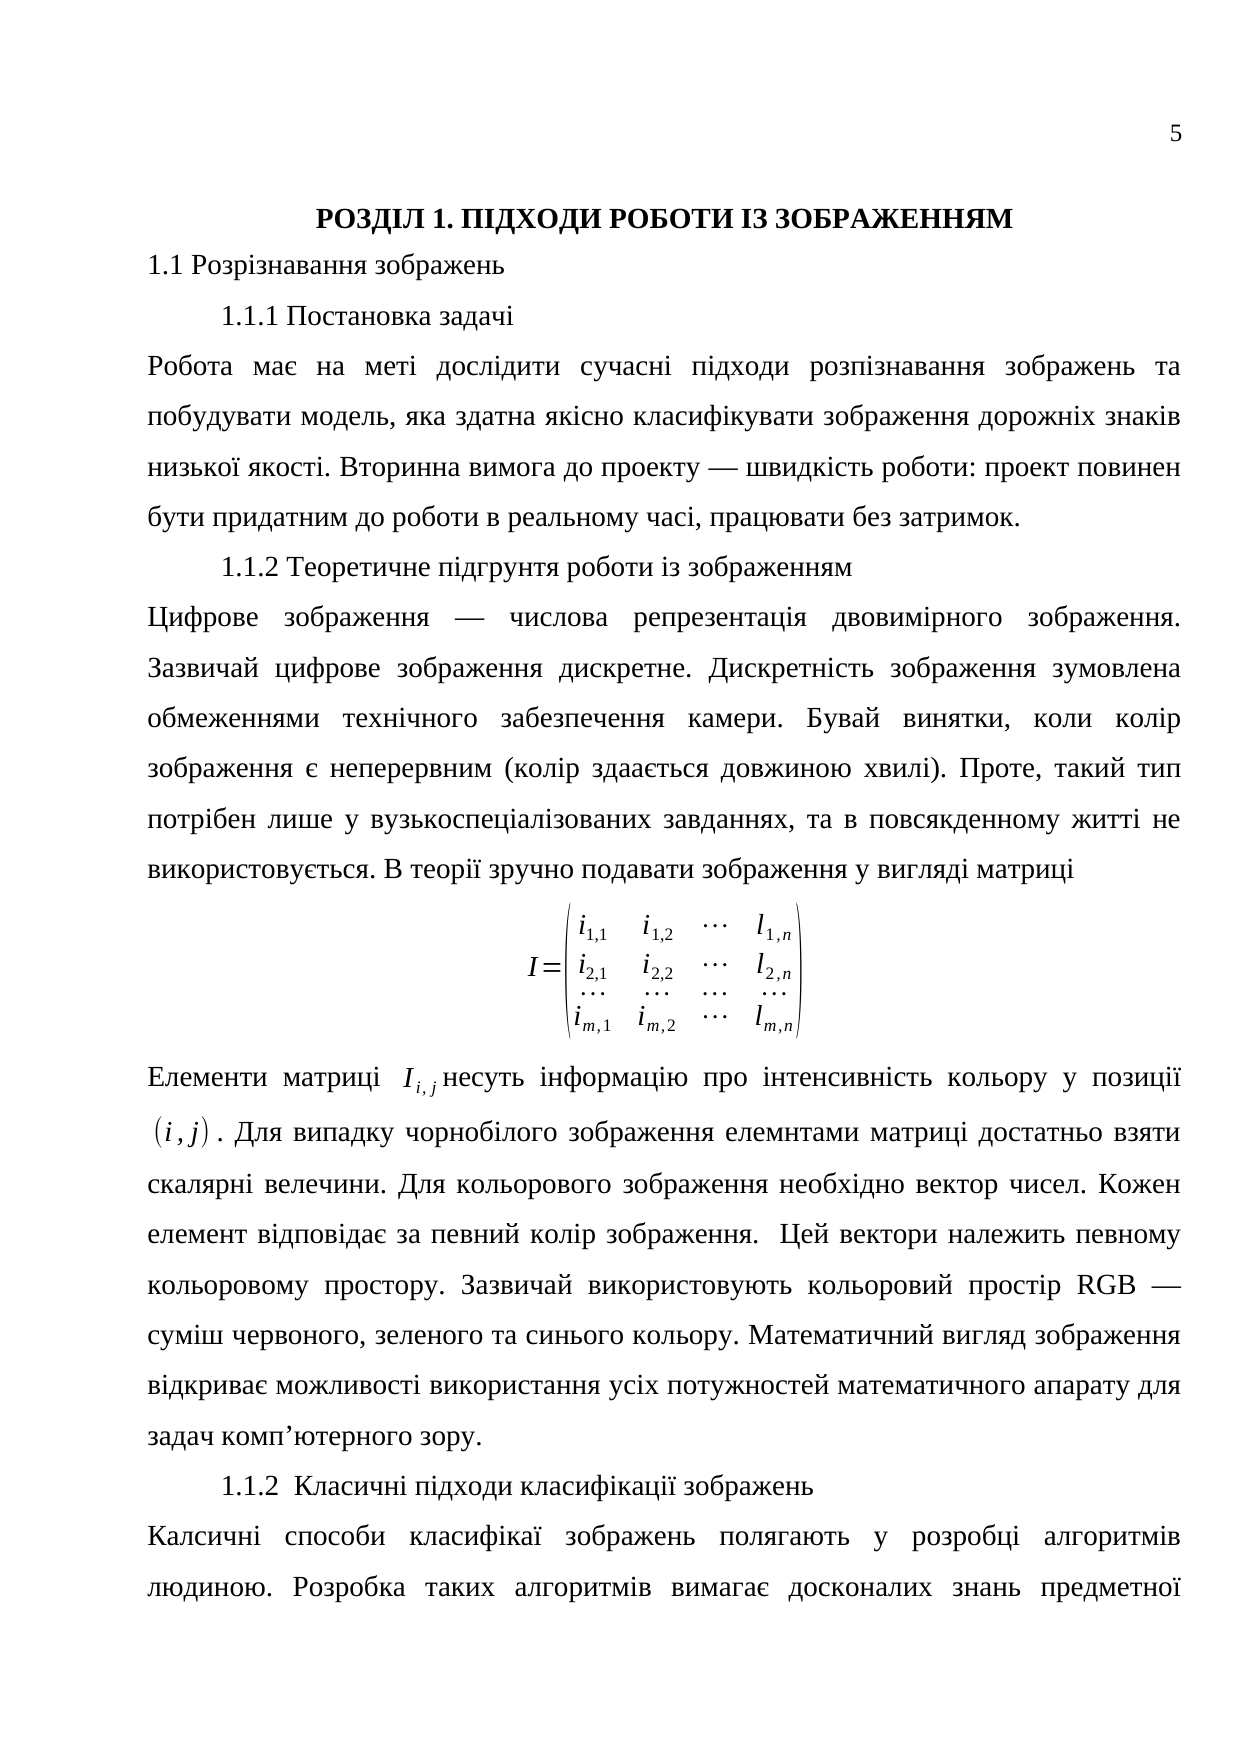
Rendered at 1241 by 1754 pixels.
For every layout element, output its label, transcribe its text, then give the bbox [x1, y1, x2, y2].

text Калсичні способи класифікаї зображень полягають у розробці алгоритмів людиною. Розробка таких алгоритмів вимагає досконалих знань предметної [147, 1518, 1182, 1602]
subtitle 1.1.1 Постановка задачі [147, 298, 1182, 331]
text Робота має на меті дослідити сучасні підходи розпізнавання зображень та побудувати модель, яка здатна якісно класифікувати зображення дорожніх знаків низької якості. Вторинна вимога до проекту — швидкість роботи: проект повинен бути придатним до роботи в реальному часі, працювати без затримок. [147, 348, 1182, 532]
subtitle 1.1 Розрізнавання зображень [147, 247, 1182, 281]
subtitle 1.1.2 Теоретичне підгрунтя роботи із зображенням [147, 549, 1182, 583]
subtitle Розділ 1. Підходи роботи із зображенням [147, 201, 1182, 235]
subtitle 1.1.2 Класичні підходи класифікації зображень [147, 1468, 1182, 1502]
text Елементи матриці несуть інформацію про інтенсивність кольору у позиції . Для випадку чорнобілого зображення елемнтами матриці достатньо взяти скалярні велечини. Для кольорового зображення необхідно вектор чисел. Кожен елемент відповідає за певний колір зображення. Цей вектори належить певному кольоровому простору. Зазвичай використовують кольоровий простір RGB — суміш червоного, зеленого та синього кольору. Математичний вигляд зображення відкриває можливості використання усіх потужностей математичного апарату для задач комп’ютерного зору. [147, 1059, 1182, 1451]
text Цифрове зображення — числова репрезентація двовимірного зображення. Зазвичай цифрове зображення дискретне. Дискретність зображення зумовлена обмеженнями технічного забезпечення камери. Бувай винятки, коли колір зображення є неперервним (колір здаається довжиною хвилі). Проте, такий тип потрібен лише у вузькоспеціалізованих завданнях, та в повсякденному житті не використовується. В теорії зручно подавати зображення у вигляді матриці [147, 599, 1182, 885]
